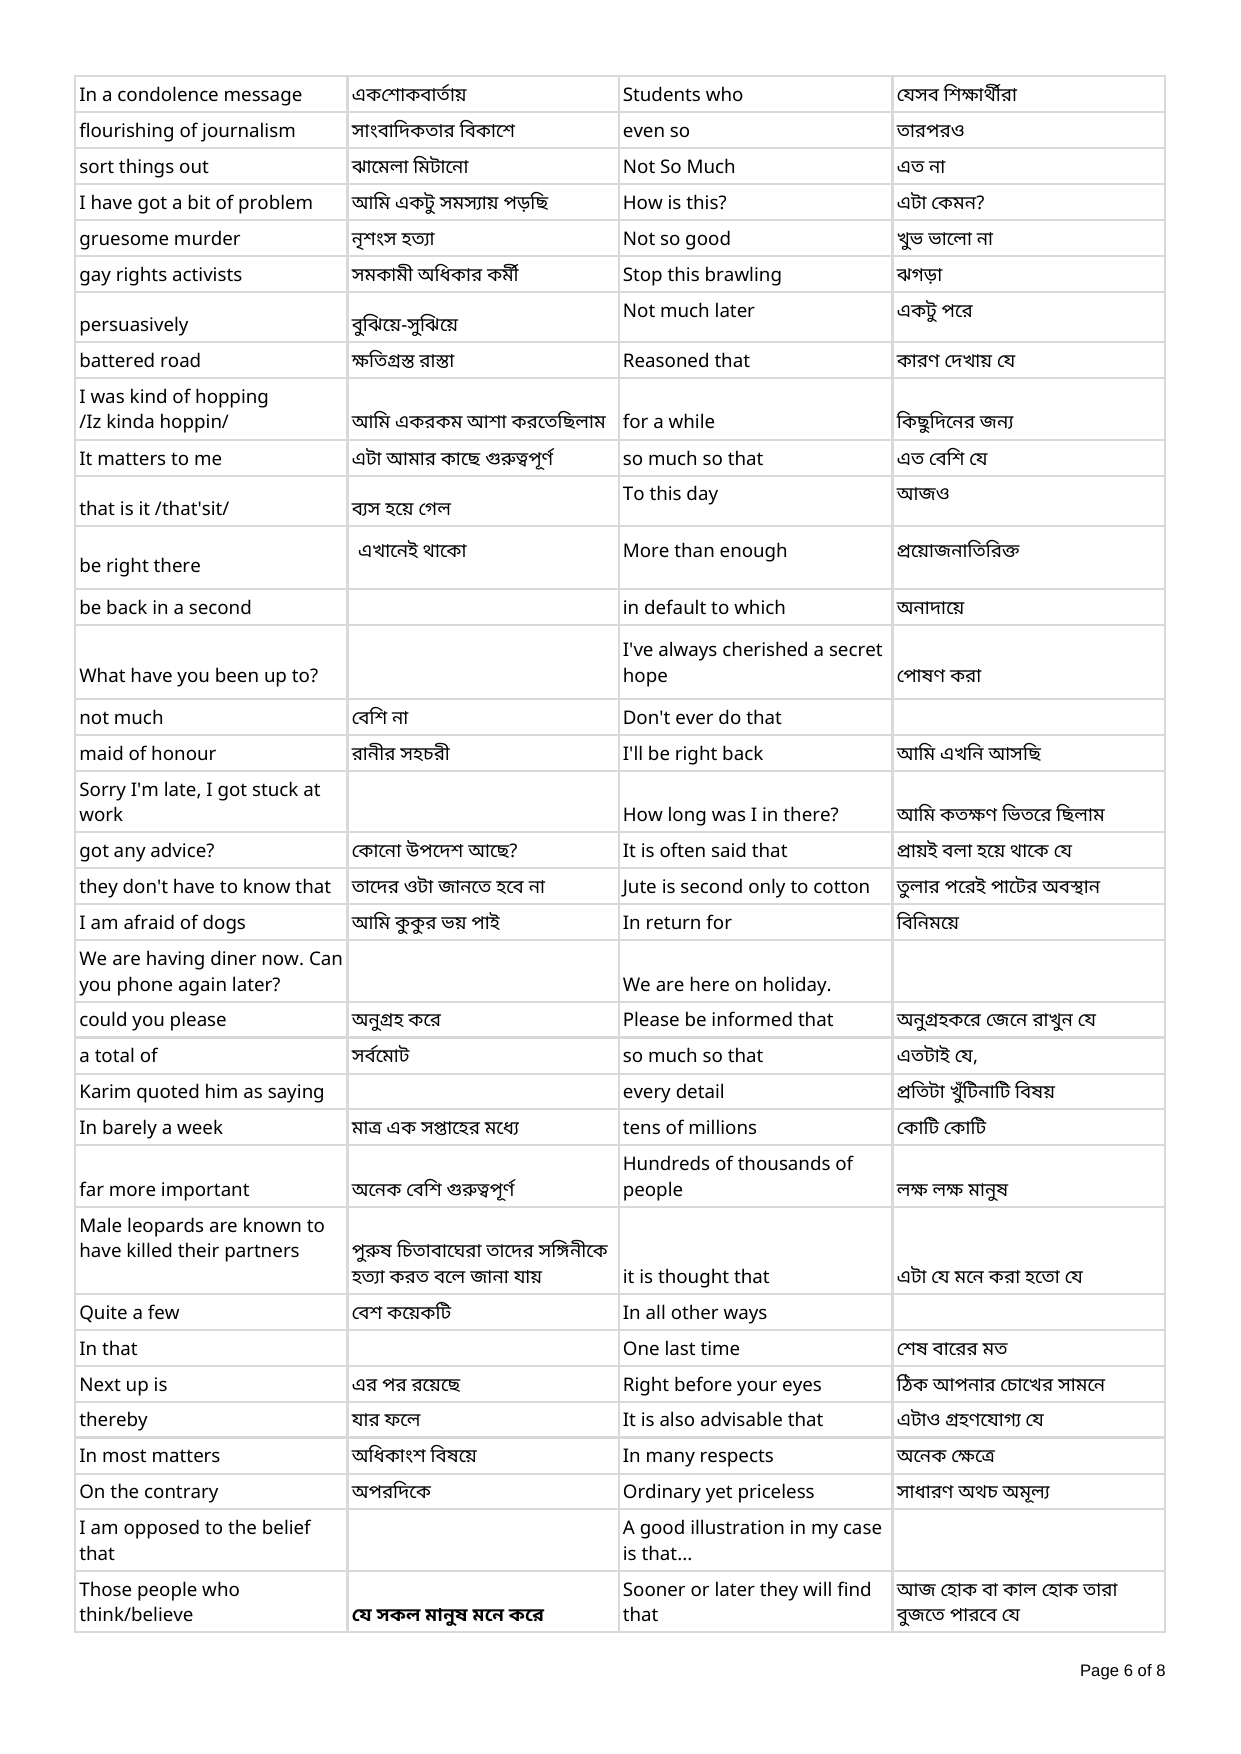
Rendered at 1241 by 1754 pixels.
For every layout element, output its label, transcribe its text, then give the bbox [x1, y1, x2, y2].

table_cell [349, 1331, 618, 1364]
table_cell More than enough [620, 527, 891, 588]
table_cell Jute is second only to cotton [620, 869, 891, 903]
table_cell বেশ কয়েকটি [349, 1295, 618, 1329]
table_cell প্রয়োজনাতিরিক্ত [894, 527, 1164, 588]
table_cell To this day [620, 477, 891, 525]
table_cell তাদের ওটা জানতে হবে না [349, 869, 618, 903]
table_cell In that [76, 1331, 346, 1364]
table_cell একশোকবার্তায় [349, 77, 618, 111]
table_cell অনেক ক্ষেত্রে [894, 1439, 1164, 1472]
table_cell [894, 941, 1164, 1001]
table_cell so much so that [620, 441, 891, 474]
table_cell সমকামী অধিকার কর্মী [349, 257, 618, 291]
table_cell শেষ বারের মত [894, 1331, 1164, 1364]
table_cell মাত্র এক সপ্তাহের মধ্যে [349, 1110, 618, 1144]
table_cell Hundreds of thousands of people [620, 1146, 891, 1206]
table_cell বেশি না [349, 700, 618, 734]
table_cell that is it /that'sit/ [76, 477, 346, 525]
table_cell We are having diner now. Can you phone again later? [76, 941, 346, 1001]
table_cell for a while [620, 379, 891, 438]
table_cell একটু পরে [894, 293, 1164, 341]
table_cell tens of millions [620, 1110, 891, 1144]
table_cell প্রায়ই বলা হয়ে থাকে যে [894, 833, 1164, 867]
table_cell এর পর রয়েছে [349, 1367, 618, 1401]
table_cell Next up is [76, 1367, 346, 1401]
table_cell অধিকাংশ বিষয়ে [349, 1439, 618, 1472]
table_cell এটা যে মনে করা হতো যে [894, 1208, 1164, 1293]
table_cell বুঝিয়ে-সুঝিয়ে [349, 293, 618, 341]
table_cell I've always cherished a secret hope [620, 626, 891, 698]
table_cell gay rights activists [76, 257, 346, 291]
table_cell Not much later [620, 293, 891, 341]
table_cell even so [620, 113, 891, 147]
table_cell খুভ ভালো না [894, 221, 1164, 255]
table_cell gruesome murder [76, 221, 346, 255]
table_cell What have you been up to? [76, 626, 346, 698]
table_cell On the contrary [76, 1475, 346, 1508]
table_cell It matters to me [76, 441, 346, 474]
table_cell so much so that [620, 1039, 891, 1072]
table_cell Ordinary yet priceless [620, 1475, 891, 1508]
table_cell got any advice? [76, 833, 346, 867]
table_cell I'll be right back [620, 736, 891, 770]
table_cell In most matters [76, 1439, 346, 1472]
table_cell maid of honour [76, 736, 346, 770]
table_cell [349, 1075, 618, 1108]
table_cell পুরুষ চিতাবাঘেরা তাদের সঙ্গিনীকে হত্যা করত বলে জানা যায় [349, 1208, 618, 1293]
table_cell যে সকল মানুষ মনে করে [349, 1572, 618, 1631]
table_cell ক্ষতিগ্রস্ত রাস্তা [349, 343, 618, 377]
table_cell a total of [76, 1039, 346, 1072]
table_cell তারপরও [894, 113, 1164, 147]
table_cell [349, 1510, 618, 1570]
table_cell How is this? [620, 185, 891, 219]
table_cell [894, 1295, 1164, 1329]
table_cell ঝগড়া [894, 257, 1164, 291]
table_cell এত না [894, 149, 1164, 183]
table_cell In return for [620, 905, 891, 939]
table_cell [349, 626, 618, 698]
table_cell persuasively [76, 293, 346, 341]
table_cell এখানেই থাকো [349, 527, 618, 588]
table_cell এটাও গ্রহণযোগ্য যে [894, 1403, 1164, 1436]
table_cell আমি কতক্ষণ ভিতরে ছিলাম [894, 772, 1164, 831]
table_cell সাধারণ অথচ অমূল্য [894, 1475, 1164, 1508]
table_cell পোষণ করা [894, 626, 1164, 698]
table_cell thereby [76, 1403, 346, 1436]
table_cell [349, 590, 618, 624]
table_cell কিছুদিনের জন্য [894, 379, 1164, 438]
table_cell I am opposed to the belief that [76, 1510, 346, 1570]
table_cell আমি এখনি আসছি [894, 736, 1164, 770]
table_cell আজ হোক বা কাল হোক তারা বুজতে পারবে যে [894, 1572, 1164, 1631]
table_cell I was kind of hopping /Iz kinda hoppin/ [76, 379, 346, 438]
table_cell Right before your eyes [620, 1367, 891, 1401]
table_cell [349, 941, 618, 1001]
table_cell Reasoned that [620, 343, 891, 377]
table_cell flourishing of journalism [76, 113, 346, 147]
table_cell In many respects [620, 1439, 891, 1472]
table_cell far more important [76, 1146, 346, 1206]
table_cell প্রতিটা খুঁটিনাটি বিষয় [894, 1075, 1164, 1108]
table_cell in default to which [620, 590, 891, 624]
table_cell It is also advisable that [620, 1403, 891, 1436]
table_cell I am afraid of dogs [76, 905, 346, 939]
table_cell সর্বমোট [349, 1039, 618, 1072]
table_cell they don't have to know that [76, 869, 346, 903]
table_cell এতটাই যে, [894, 1039, 1164, 1072]
table_cell Sorry I'm late, I got stuck at work [76, 772, 346, 831]
table_cell কোটি কোটি [894, 1110, 1164, 1144]
table_cell লক্ষ লক্ষ মানুষ [894, 1146, 1164, 1206]
table_cell [349, 772, 618, 831]
table_cell নৃশংস হত্যা [349, 221, 618, 255]
table_cell আজও [894, 477, 1164, 525]
table_cell Don't ever do that [620, 700, 891, 734]
table_cell Male leopards are known to have killed their partners [76, 1208, 346, 1293]
table_cell কোনো উপদেশ আছে? [349, 833, 618, 867]
table_cell যার ফলে [349, 1403, 618, 1436]
table_cell In barely a week [76, 1110, 346, 1144]
table_cell সাংবাদিকতার বিকাশে [349, 113, 618, 147]
table_cell তুলার পরেই পাটের অবস্থান [894, 869, 1164, 903]
table_cell every detail [620, 1075, 891, 1108]
table_cell One last time [620, 1331, 891, 1364]
table_cell be right there [76, 527, 346, 588]
table_cell Quite a few [76, 1295, 346, 1329]
table_cell এটা আমার কাছে গুরুত্বপূর্ণ [349, 441, 618, 474]
table_cell অপরদিকে [349, 1475, 618, 1508]
table_cell sort things out [76, 149, 346, 183]
table_cell Stop this brawling [620, 257, 891, 291]
table_cell We are here on holiday. [620, 941, 891, 1001]
table_cell A good illustration in my case is that... [620, 1510, 891, 1570]
table_cell Not So Much [620, 149, 891, 183]
table_cell অনেক বেশি গুরুত্বপূর্ণ [349, 1146, 618, 1206]
table_cell How long was I in there? [620, 772, 891, 831]
table_cell Those people who think/believe [76, 1572, 346, 1631]
table_cell I have got a bit of problem [76, 185, 346, 219]
table_cell Sooner or later they will find that [620, 1572, 891, 1631]
table_cell রানীর সহচরী [349, 736, 618, 770]
table_cell be back in a second [76, 590, 346, 624]
table_cell ঝামেলা মিটানো [349, 149, 618, 183]
table_cell এত বেশি যে [894, 441, 1164, 474]
table_cell [894, 700, 1164, 734]
table_cell Karim quoted him as saying [76, 1075, 346, 1108]
table_cell আমি একরকম আশা করতেছিলাম [349, 379, 618, 438]
table_cell অনাদায়ে [894, 590, 1164, 624]
table_cell Students who [620, 77, 891, 111]
table_cell not much [76, 700, 346, 734]
table_cell যেসব শিক্ষার্থীরা [894, 77, 1164, 111]
table_cell could you please [76, 1003, 346, 1036]
table_cell অনুগ্রহকরে জেনে রাখুন যে [894, 1003, 1164, 1036]
table_cell Not so good [620, 221, 891, 255]
table_cell এটা কেমন? [894, 185, 1164, 219]
table_cell Please be informed that [620, 1003, 891, 1036]
table_cell আমি একটু সমস্যায় পড়ছি [349, 185, 618, 219]
table_cell it is thought that [620, 1208, 891, 1293]
table_cell battered road [76, 343, 346, 377]
table_cell It is often said that [620, 833, 891, 867]
table_cell আমি কুকুর ভয় পাই [349, 905, 618, 939]
table_cell ঠিক আপনার চোখের সামনে [894, 1367, 1164, 1401]
table_cell কারণ দেখায় যে [894, 343, 1164, 377]
table_cell [894, 1510, 1164, 1570]
table_cell বিনিময়ে [894, 905, 1164, 939]
table_cell In a condolence message [76, 77, 346, 111]
table_cell ব্যস হয়ে গেল [349, 477, 618, 525]
table_cell অনুগ্রহ করে [349, 1003, 618, 1036]
table_cell In all other ways [620, 1295, 891, 1329]
